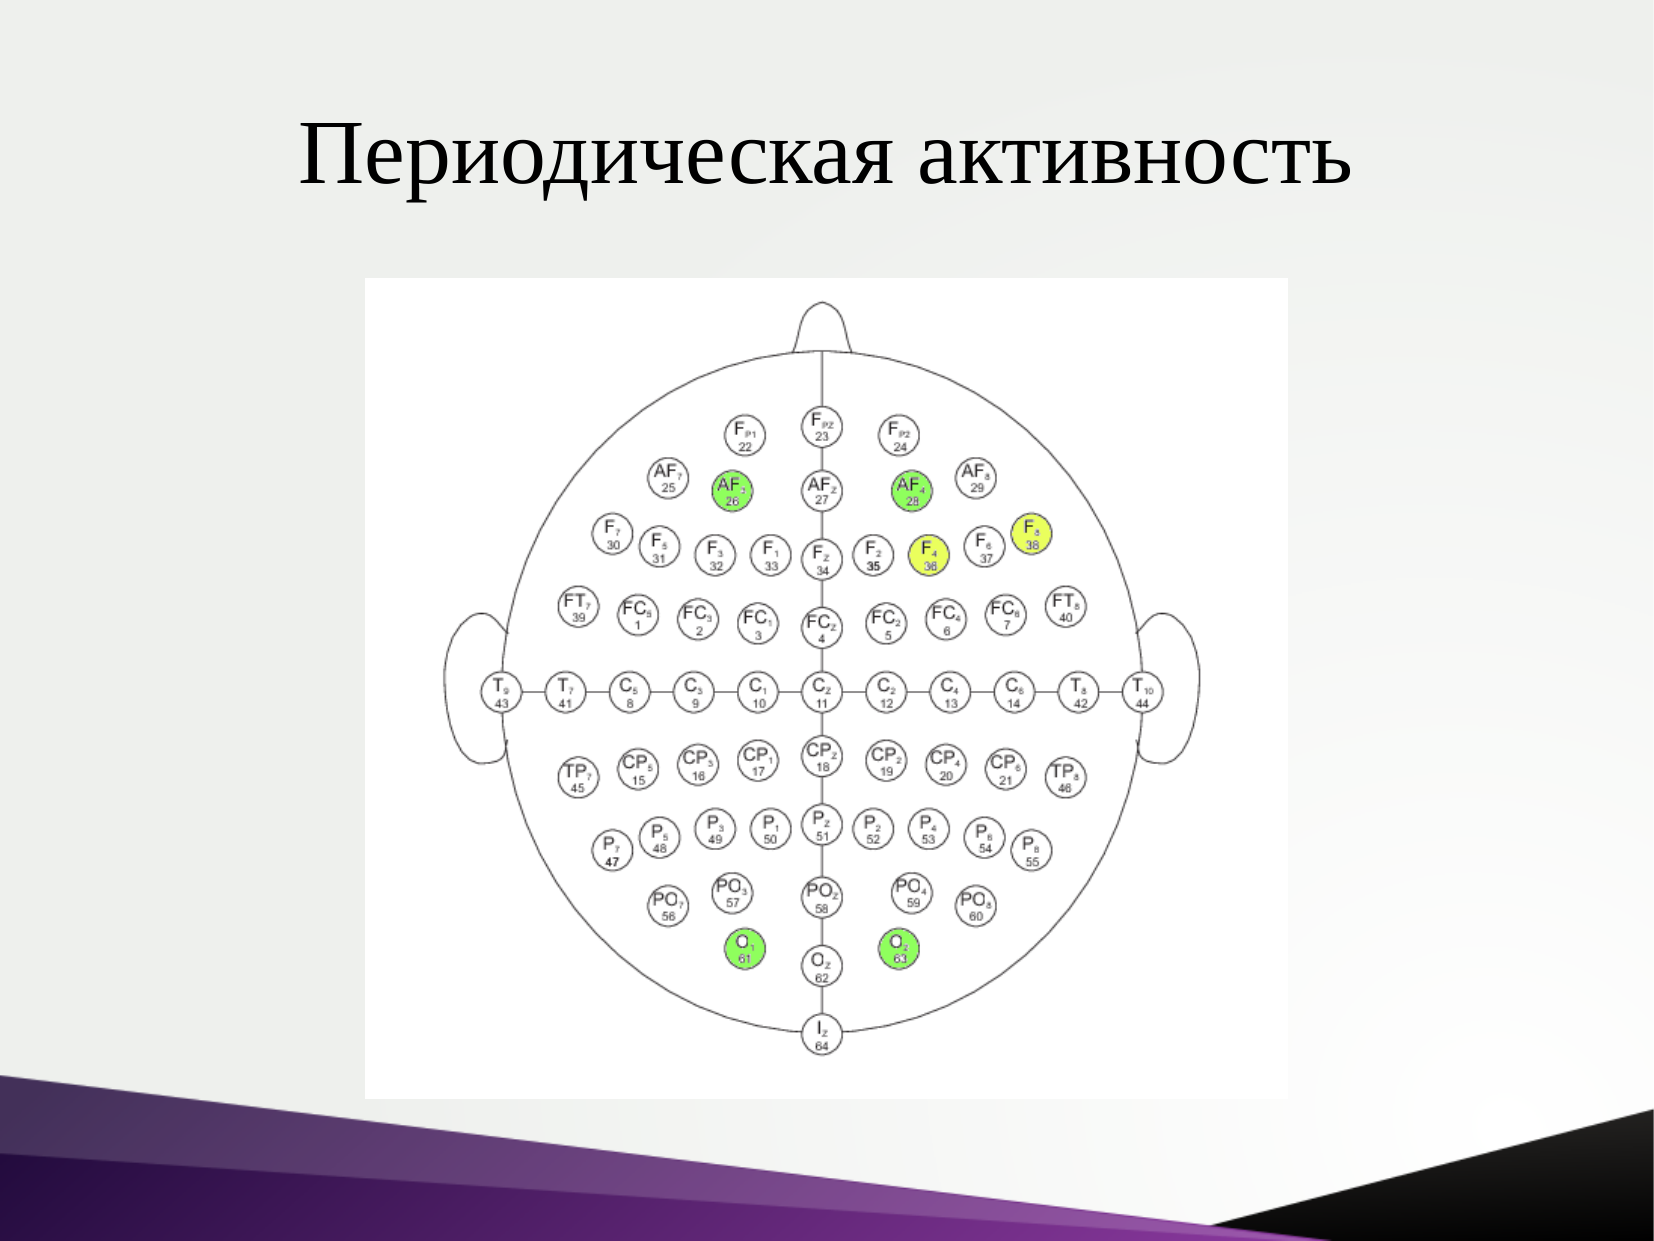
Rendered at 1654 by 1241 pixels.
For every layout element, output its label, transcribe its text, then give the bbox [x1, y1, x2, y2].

picture [0, 0, 1654, 1241]
title Периодическая активность [82, 49, 1571, 257]
